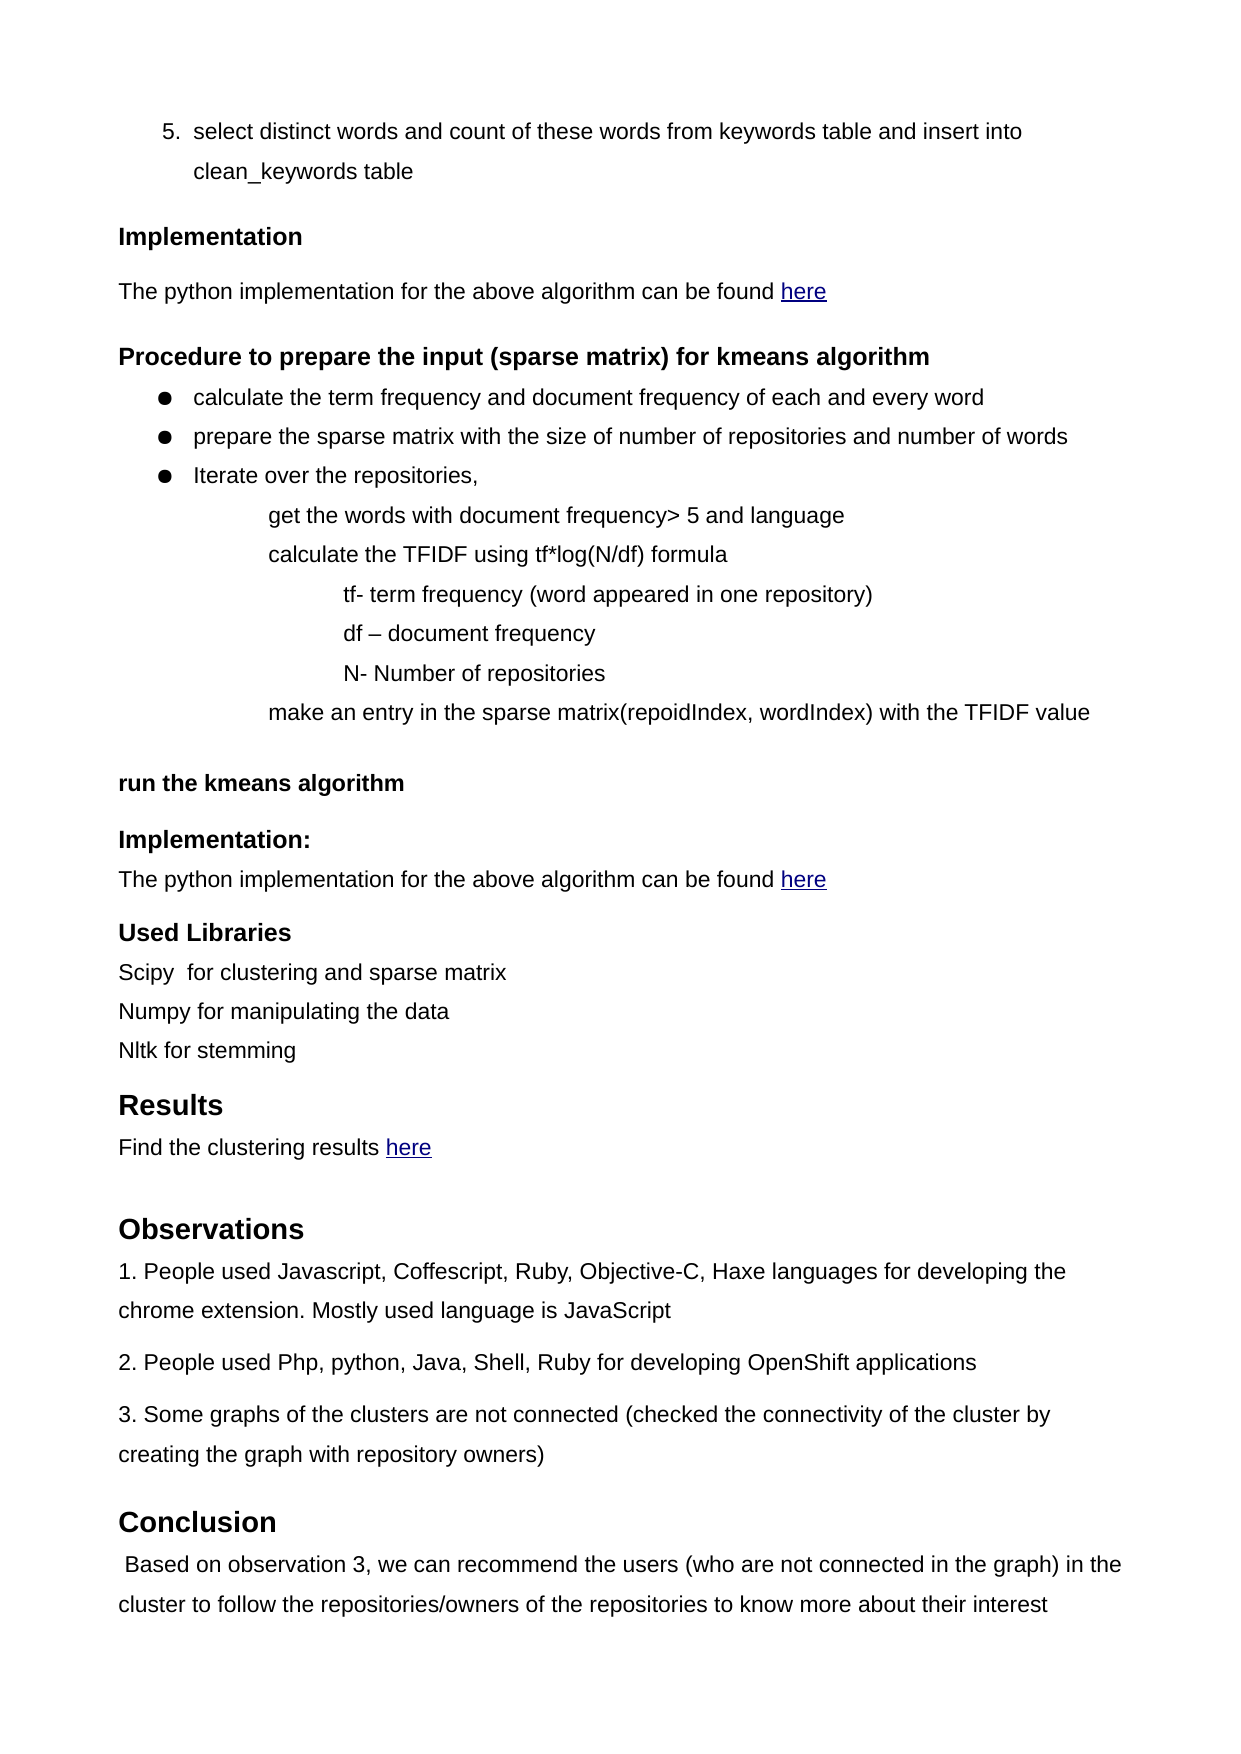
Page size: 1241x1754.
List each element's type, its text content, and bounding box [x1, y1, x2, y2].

subtitle Implementation: [118, 825, 1122, 854]
text 1. People used Javascript, Coffescript, Ruby, Objective-C, Haxe languages for developing the chrome extension. Mostly used language is JavaScript [118, 1258, 1122, 1323]
subtitle Implementation [118, 222, 1122, 251]
text calculate the TFIDF using tf*log(N/df) formula [118, 541, 1122, 568]
text make an entry in the sparse matrix(repoidIndex, wordIndex) with the TFIDF value [118, 699, 1122, 726]
text Based on observation 3, we can recommend the users (who are not connected in the graph) in the cluster to follow the repositories/owners of the repositories to know more about their interest [118, 1551, 1122, 1617]
list prepare the sparse matrix with the size of number of repositories and number of words [156, 423, 1122, 449]
text run the kmeans algorithm [118, 769, 1122, 796]
text The python implementation for the above algorithm can be found here [118, 866, 1122, 893]
subtitle Procedure to prepare the input (sparse matrix) for kmeans algorithm [118, 342, 1122, 371]
text Scipy for clustering and sparse matrix [118, 959, 1122, 985]
text Nltk for stemming [118, 1037, 1122, 1063]
text The python implementation for the above algorithm can be found here [118, 278, 1122, 304]
subtitle Used Libraries [118, 918, 1122, 946]
subtitle Conclusion [118, 1505, 1122, 1539]
text N- Number of repositories [118, 660, 1122, 686]
text get the words with document frequency> 5 and language [118, 502, 1122, 528]
text 3. Some graphs of the clusters are not connected (checked the connectivity of the cluster by creating the graph with repository owners) [118, 1401, 1122, 1467]
text Numpy for manipulating the data [118, 998, 1122, 1024]
list select distinct words and count of these words from keywords table and insert into clean_keywords table [156, 118, 1122, 184]
text tf- term frequency (word appeared in one repository) [118, 581, 1122, 607]
text Find the clustering results here [118, 1134, 1122, 1160]
list calculate the term frequency and document frequency of each and every word [156, 383, 1122, 410]
text 2. People used Php, python, Java, Shell, Ruby for developing OpenShift applications [118, 1349, 1122, 1376]
list Iterate over the repositories, [156, 462, 1122, 489]
text df – document frequency [118, 620, 1122, 647]
subtitle Observations [118, 1212, 1122, 1245]
subtitle Results [118, 1088, 1122, 1121]
